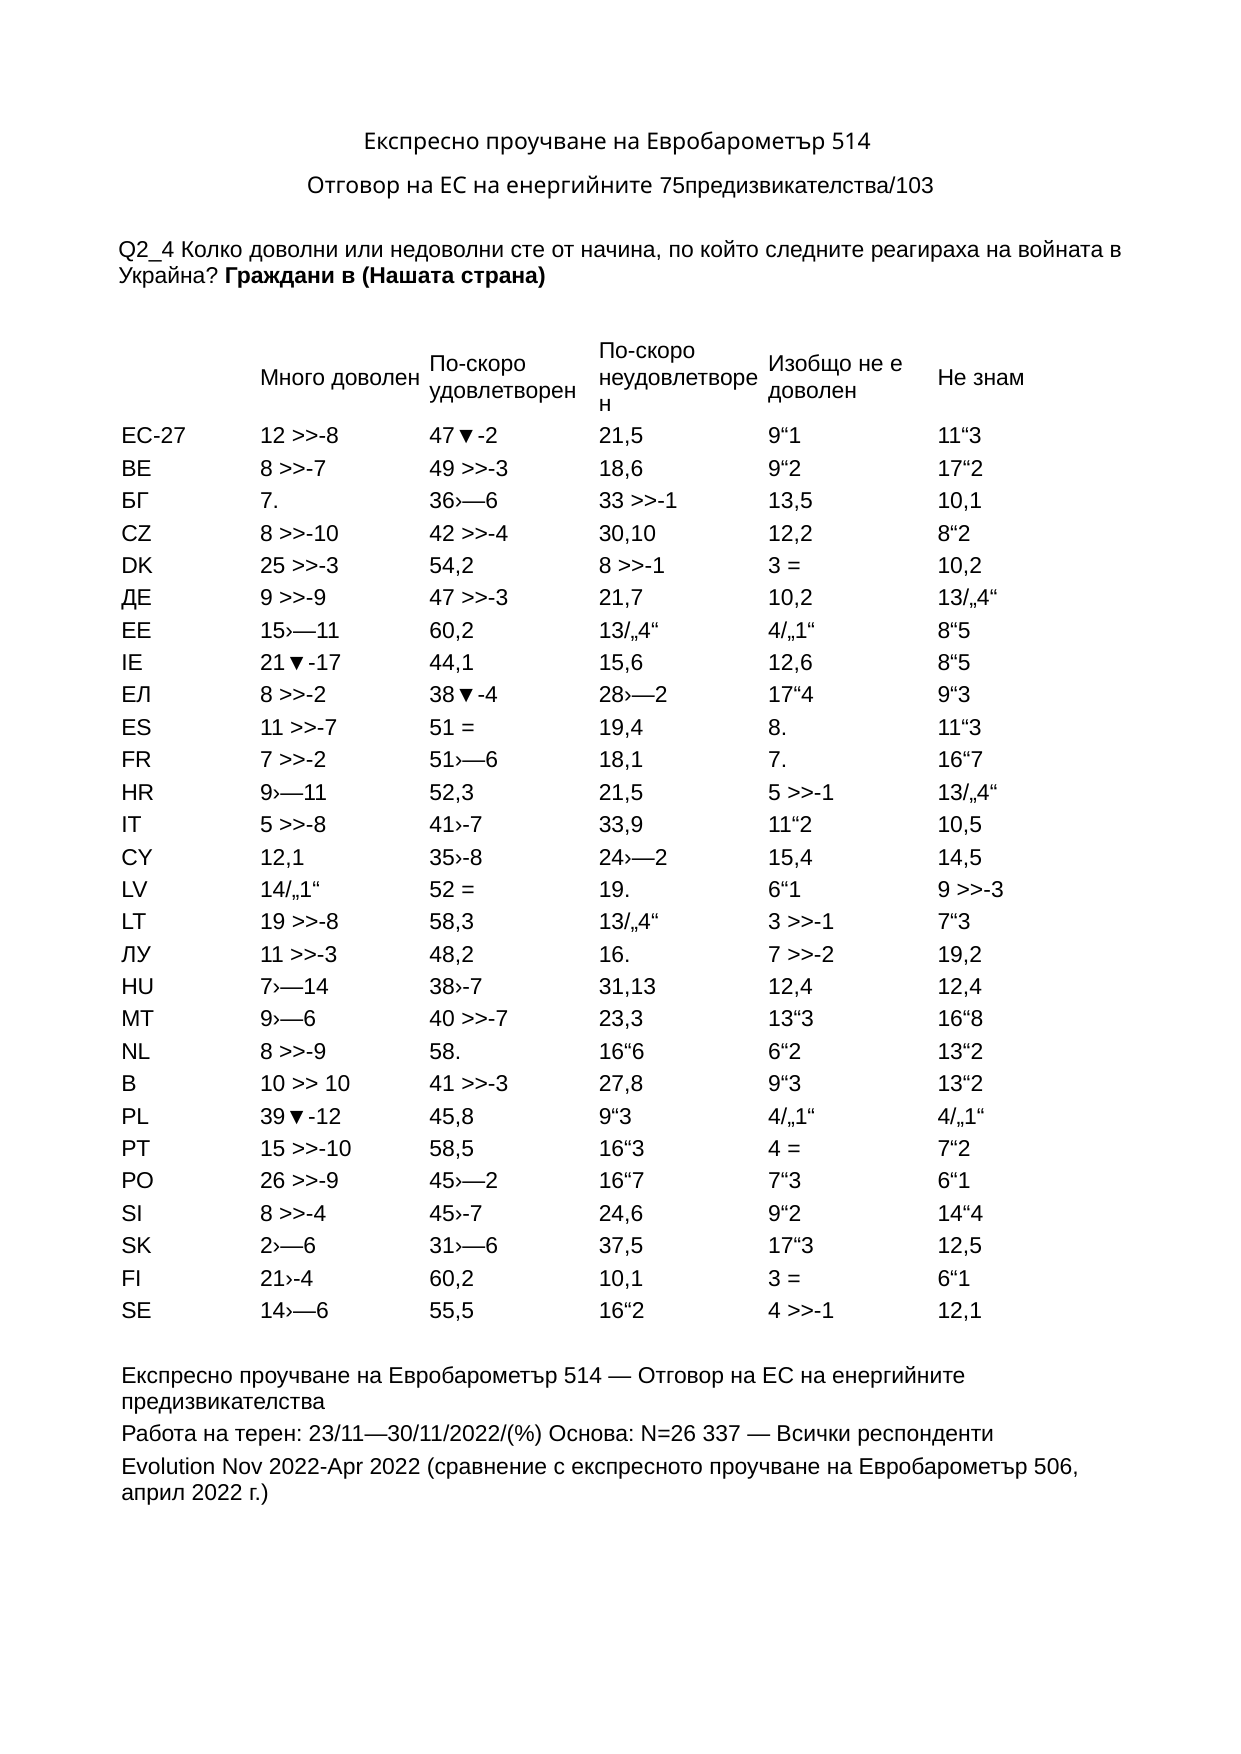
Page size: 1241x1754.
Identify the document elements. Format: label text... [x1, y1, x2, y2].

table_cell 12,4 [934, 970, 1104, 1002]
table_cell 12,6 [765, 646, 934, 678]
table_cell 8 >>-10 [257, 516, 426, 549]
table_cell 8 >>-1 [596, 549, 765, 581]
table_cell 5 >>-1 [765, 776, 934, 808]
table_cell 30,10 [596, 516, 765, 549]
table_cell 33,9 [596, 808, 765, 840]
table_cell 16“8 [934, 1003, 1104, 1035]
table_cell 4 = [765, 1132, 934, 1164]
table_cell 7. [257, 484, 426, 516]
table_cell 45,8 [426, 1100, 596, 1132]
table_cell 13“2 [934, 1035, 1104, 1067]
table_cell 38›-7 [426, 970, 596, 1002]
table_cell 31,13 [596, 970, 765, 1002]
table_cell [118, 1326, 257, 1359]
table_cell 3 = [765, 549, 934, 581]
table_cell EE [118, 614, 257, 646]
table_cell 15 >>-10 [257, 1132, 426, 1164]
table_cell 58,3 [426, 905, 596, 938]
table_cell 8 >>-4 [257, 1197, 426, 1229]
table_cell 13“2 [934, 1067, 1104, 1099]
table_cell 47 >>-3 [426, 581, 596, 614]
table_cell 51›—6 [426, 743, 596, 776]
table_cell 17“4 [765, 679, 934, 711]
table_cell 21,7 [596, 581, 765, 614]
table_cell 12,2 [765, 516, 934, 549]
table_cell 60,2 [426, 1262, 596, 1294]
table_cell 19. [596, 873, 765, 905]
table_cell Експресно проучване на Евробарометър 514 — Отговор на ЕС на енергийните предизвикателства [118, 1359, 1104, 1417]
table_cell BE [118, 452, 257, 484]
table_header По-скоро неудовлетворен [596, 334, 765, 419]
table_header [118, 334, 257, 419]
table_cell 45›—2 [426, 1164, 596, 1197]
table_cell 18,1 [596, 743, 765, 776]
table_cell БГ [118, 484, 257, 516]
table_cell LT [118, 905, 257, 938]
table_cell PT [118, 1132, 257, 1164]
table_cell 55,5 [426, 1294, 596, 1326]
table_cell 4 >>-1 [765, 1294, 934, 1326]
table_cell 39▼-12 [257, 1100, 426, 1132]
table_cell 42 >>-4 [426, 516, 596, 549]
table_cell 6“1 [934, 1262, 1104, 1294]
table_cell 13/„4“ [596, 614, 765, 646]
table_cell IE [118, 646, 257, 678]
table_cell 49 >>-3 [426, 452, 596, 484]
table_cell 15›—11 [257, 614, 426, 646]
table_cell 13/„4“ [596, 905, 765, 938]
table_cell 33 >>-1 [596, 484, 765, 516]
table_cell 27,8 [596, 1067, 765, 1099]
table_cell 16“7 [596, 1164, 765, 1197]
table_cell CY [118, 840, 257, 873]
table_header Не знам [934, 334, 1104, 419]
table_cell 25 >>-3 [257, 549, 426, 581]
table_cell [765, 1326, 934, 1359]
table_cell 26 >>-9 [257, 1164, 426, 1197]
table_cell 12,1 [934, 1294, 1104, 1326]
table_cell 58. [426, 1035, 596, 1067]
table_cell 9“3 [765, 1067, 934, 1099]
table_cell 12,1 [257, 840, 426, 873]
table_cell 16“3 [596, 1132, 765, 1164]
table_cell 11 >>-7 [257, 711, 426, 743]
table_cell 36›—6 [426, 484, 596, 516]
table_cell Evolution Nov 2022-Apr 2022 (сравнение с експресното проучване на Евробарометър 506, април 2022 г.) [118, 1450, 1104, 1508]
table_cell 21,5 [596, 419, 765, 452]
table_cell 52,3 [426, 776, 596, 808]
table_cell [257, 1326, 426, 1359]
table_cell ЕС-27 [118, 419, 257, 452]
table_cell 9“2 [765, 452, 934, 484]
table_cell 8“2 [934, 516, 1104, 549]
table_cell 13,5 [765, 484, 934, 516]
table_cell 19,2 [934, 938, 1104, 970]
table_cell PL [118, 1100, 257, 1132]
table_cell 16“2 [596, 1294, 765, 1326]
table_cell CZ [118, 516, 257, 549]
table_cell 4/„1“ [765, 614, 934, 646]
table_cell 6“2 [765, 1035, 934, 1067]
table_cell 54,2 [426, 549, 596, 581]
table_header Много доволен [257, 334, 426, 419]
table_cell 8 >>-7 [257, 452, 426, 484]
table_cell РО [118, 1164, 257, 1197]
table_cell 7›—14 [257, 970, 426, 1002]
table_cell 16“6 [596, 1035, 765, 1067]
table_cell 7“2 [934, 1132, 1104, 1164]
table_cell 60,2 [426, 614, 596, 646]
table_cell 7“3 [934, 905, 1104, 938]
table_cell [426, 1326, 596, 1359]
table_cell 41›-7 [426, 808, 596, 840]
table_cell 21▼-17 [257, 646, 426, 678]
table_cell 14“4 [934, 1197, 1104, 1229]
table_cell 13“3 [765, 1003, 934, 1035]
table_cell NL [118, 1035, 257, 1067]
table_cell 24›—2 [596, 840, 765, 873]
table_cell 9›—11 [257, 776, 426, 808]
table_cell 31›—6 [426, 1229, 596, 1262]
table_cell FI [118, 1262, 257, 1294]
table_cell 8 >>-9 [257, 1035, 426, 1067]
table_cell 17“2 [934, 452, 1104, 484]
table_cell ЛУ [118, 938, 257, 970]
table_cell LV [118, 873, 257, 905]
table_cell 45›-7 [426, 1197, 596, 1229]
table_cell 9›—6 [257, 1003, 426, 1035]
table_cell 9“1 [765, 419, 934, 452]
table_cell ЕЛ [118, 679, 257, 711]
table_cell 52 = [426, 873, 596, 905]
table_cell 35›-8 [426, 840, 596, 873]
text Q2_4 Колко доволни или недоволни сте от начина, по който следните реагираха на войната в Украйна? Граждани в (Нашата страна) [118, 236, 1122, 289]
table_cell ДЕ [118, 581, 257, 614]
table_cell SI [118, 1197, 257, 1229]
table_cell 10,2 [765, 581, 934, 614]
table_cell В [118, 1067, 257, 1099]
table_cell [934, 1326, 1104, 1359]
table_cell 14,5 [934, 840, 1104, 873]
table_header Изобщо не е доволен [765, 334, 934, 419]
table_cell 8“5 [934, 614, 1104, 646]
table_cell FR [118, 743, 257, 776]
table_cell 47▼-2 [426, 419, 596, 452]
table_cell 12 >>-8 [257, 419, 426, 452]
table_cell 15,4 [765, 840, 934, 873]
table_cell 10,5 [934, 808, 1104, 840]
table_cell 4/„1“ [765, 1100, 934, 1132]
table_cell 58,5 [426, 1132, 596, 1164]
table_cell 16. [596, 938, 765, 970]
table_cell 37,5 [596, 1229, 765, 1262]
table_cell ES [118, 711, 257, 743]
table_cell [596, 1326, 765, 1359]
table_cell Работа на терен: 23/11—30/11/2022/(%) Основа: N=26 337 — Всички респонденти [118, 1417, 1104, 1450]
table_cell 51 = [426, 711, 596, 743]
table_cell 4/„1“ [934, 1100, 1104, 1132]
table_cell 5 >>-8 [257, 808, 426, 840]
table_cell 23,3 [596, 1003, 765, 1035]
table_cell 10,1 [934, 484, 1104, 516]
table_cell 9 >>-9 [257, 581, 426, 614]
table_cell 7“3 [765, 1164, 934, 1197]
table_cell 7. [765, 743, 934, 776]
table_cell 14/„1“ [257, 873, 426, 905]
table_cell 15,6 [596, 646, 765, 678]
table_cell IT [118, 808, 257, 840]
table_cell 6“1 [765, 873, 934, 905]
table_cell 10,2 [934, 549, 1104, 581]
table_cell 3 = [765, 1262, 934, 1294]
table_cell 11“3 [934, 711, 1104, 743]
table_cell 41 >>-3 [426, 1067, 596, 1099]
table_cell 6“1 [934, 1164, 1104, 1197]
table_cell 9 >>-3 [934, 873, 1104, 905]
table_cell DK [118, 549, 257, 581]
table_cell 44,1 [426, 646, 596, 678]
table_cell 13/„4“ [934, 776, 1104, 808]
table_cell 24,6 [596, 1197, 765, 1229]
table_cell 21›-4 [257, 1262, 426, 1294]
table_cell 8 >>-2 [257, 679, 426, 711]
table_cell 10,1 [596, 1262, 765, 1294]
table_cell 10 >> 10 [257, 1067, 426, 1099]
table_cell SE [118, 1294, 257, 1326]
table_cell 2›—6 [257, 1229, 426, 1262]
table_cell 14›—6 [257, 1294, 426, 1326]
table_cell 11“3 [934, 419, 1104, 452]
table_cell MT [118, 1003, 257, 1035]
table_cell HU [118, 970, 257, 1002]
table_cell SK [118, 1229, 257, 1262]
table_cell 8. [765, 711, 934, 743]
table_cell 17“3 [765, 1229, 934, 1262]
table_cell 40 >>-7 [426, 1003, 596, 1035]
table_cell 9“3 [934, 679, 1104, 711]
table_cell 19 >>-8 [257, 905, 426, 938]
table_cell 18,6 [596, 452, 765, 484]
table_cell 12,5 [934, 1229, 1104, 1262]
table_cell 9“2 [765, 1197, 934, 1229]
table_cell 13/„4“ [934, 581, 1104, 614]
table_cell 38▼-4 [426, 679, 596, 711]
table_cell 9“3 [596, 1100, 765, 1132]
table_cell 8“5 [934, 646, 1104, 678]
table_cell 16“7 [934, 743, 1104, 776]
table_cell 48,2 [426, 938, 596, 970]
table_header По-скоро удовлетворен [426, 334, 596, 419]
table_cell HR [118, 776, 257, 808]
table_cell 11 >>-3 [257, 938, 426, 970]
table_cell 19,4 [596, 711, 765, 743]
table_cell 3 >>-1 [765, 905, 934, 938]
table_cell 7 >>-2 [765, 938, 934, 970]
table_cell 12,4 [765, 970, 934, 1002]
table_cell 21,5 [596, 776, 765, 808]
table_cell 28›—2 [596, 679, 765, 711]
table_cell 11“2 [765, 808, 934, 840]
table_cell 7 >>-2 [257, 743, 426, 776]
